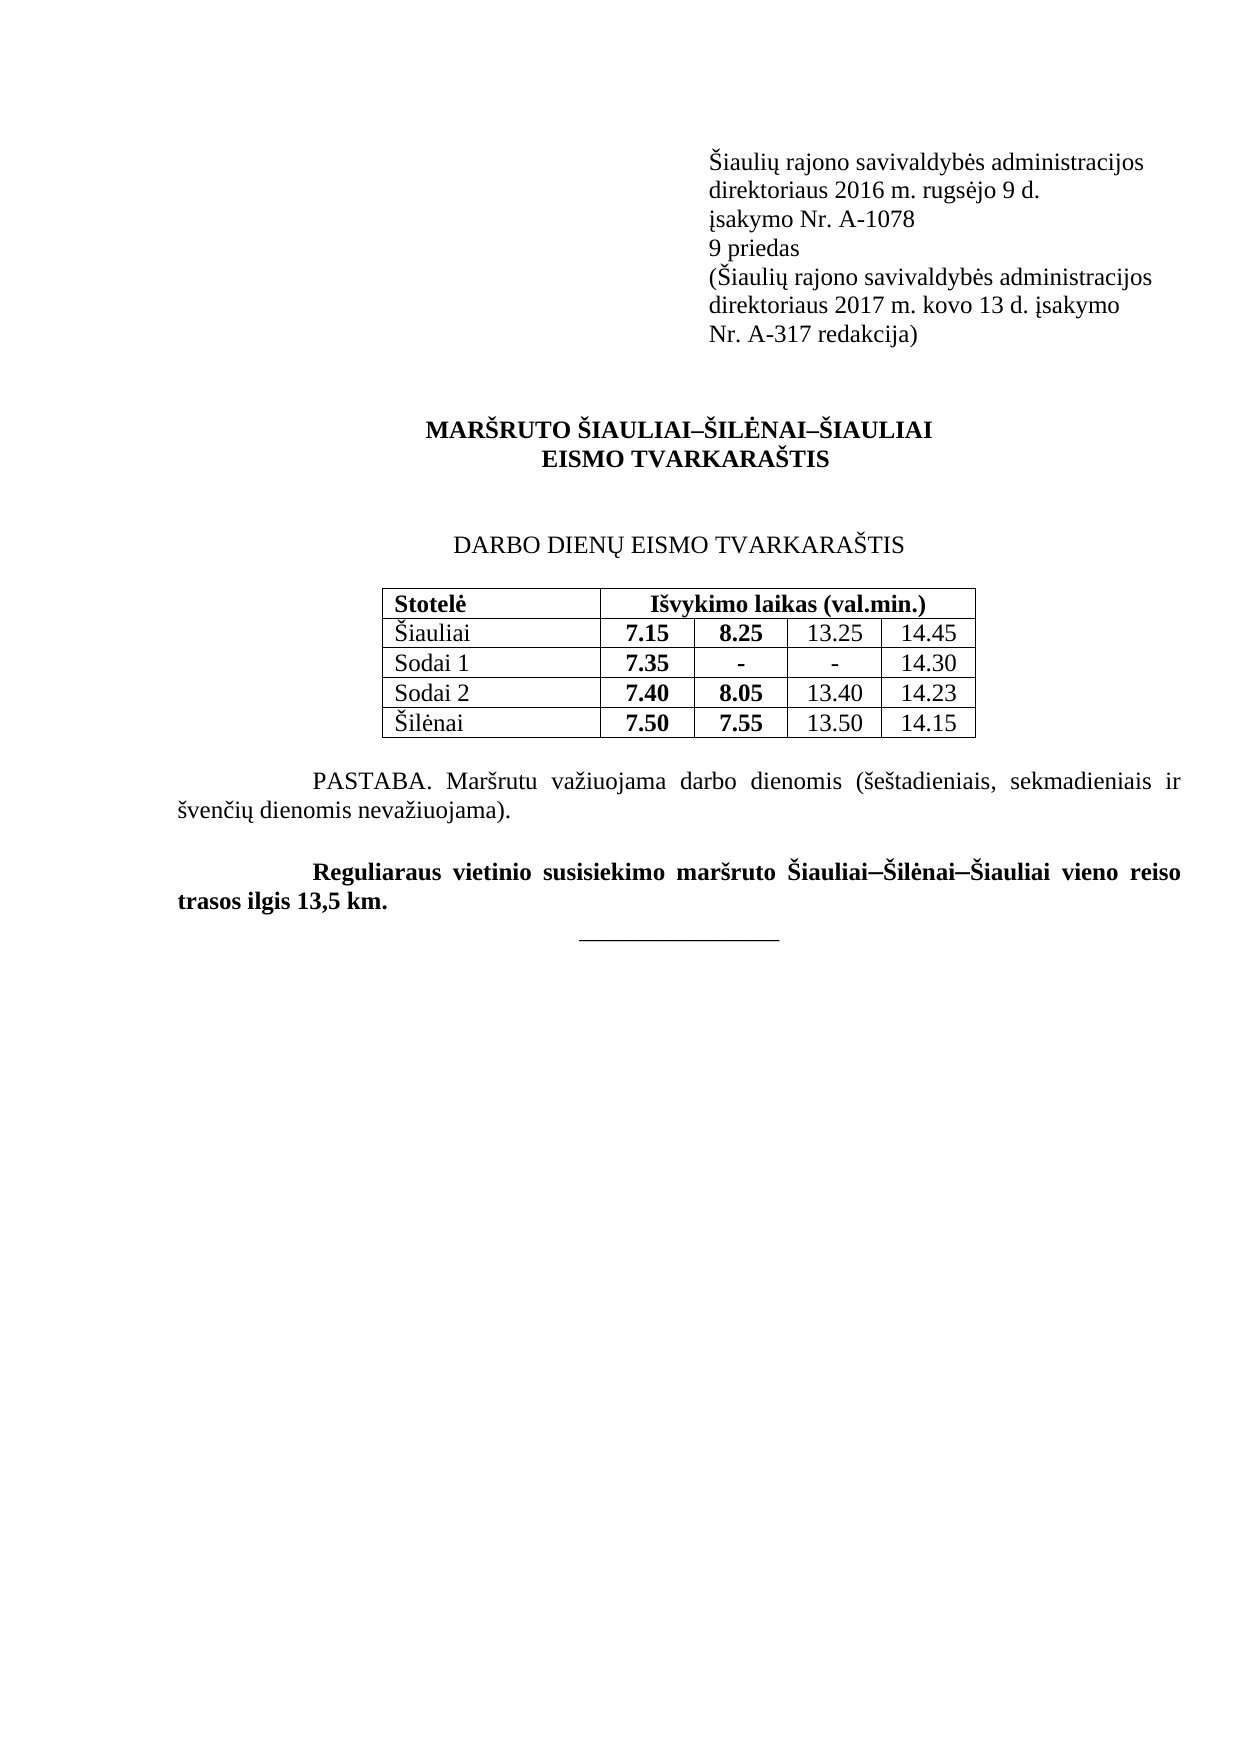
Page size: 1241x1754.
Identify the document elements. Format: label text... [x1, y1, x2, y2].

table_header Stotelė [383, 589, 600, 617]
text PASTABA. Maršrutu važiuojama darbo dienomis (šeštadieniais, sekmadieniais ir švenčių dienomis nevažiuojama). [177, 766, 1181, 824]
text (Šiaulių rajono savivaldybės administracijos direktoriaus 2017 m. kovo 13 d. įsakymo [709, 262, 1181, 319]
table_cell 13.50 [788, 708, 881, 737]
table_cell Šilėnai [383, 708, 600, 737]
table_cell Sodai 2 [383, 678, 600, 707]
text Reguliaraus vietinio susisiekimo maršruto Šiauliai–Šilėnai–Šiauliai vieno reiso trasos ilgis 13,5 km. [177, 853, 1181, 915]
text Šiaulių rajono savivaldybės administracijos direktoriaus 2016 m. rugsėjo 9 d. [709, 147, 1181, 204]
text EISMO TVARKARAŠTIS [177, 444, 1181, 473]
table_cell 7.35 [601, 648, 694, 677]
table_cell 13.25 [788, 619, 881, 647]
table_cell 7.40 [601, 678, 694, 707]
text įsakymo Nr. A-1078 [709, 204, 1181, 233]
table_cell 7.55 [695, 708, 787, 737]
table_cell 8.05 [695, 678, 787, 707]
table_cell 8.25 [695, 619, 787, 647]
table_cell 13.40 [788, 678, 881, 707]
table_cell Šiauliai [383, 619, 600, 647]
table_cell 14.15 [882, 708, 975, 737]
table_cell - [695, 648, 787, 677]
table_cell - [788, 648, 881, 677]
text 9 priedas [709, 233, 1181, 262]
text DARBO DIENŲ EISMO TVARKARAŠTIS [177, 530, 1181, 559]
text MARŠRUTO ŠIAULIAI–ŠILĖNAI–ŠIAULIAI [177, 415, 1181, 444]
table_cell Sodai 1 [383, 648, 600, 677]
table_cell 14.45 [882, 619, 975, 647]
table_cell 7.15 [601, 619, 694, 647]
table_cell 7.50 [601, 708, 694, 737]
table_cell 14.30 [882, 648, 975, 677]
text ________________ [177, 915, 1181, 944]
table_cell 14.23 [882, 678, 975, 707]
text Nr. A-317 redakcija) [709, 319, 1181, 348]
table_header Išvykimo laikas (val.min.) [601, 589, 975, 617]
